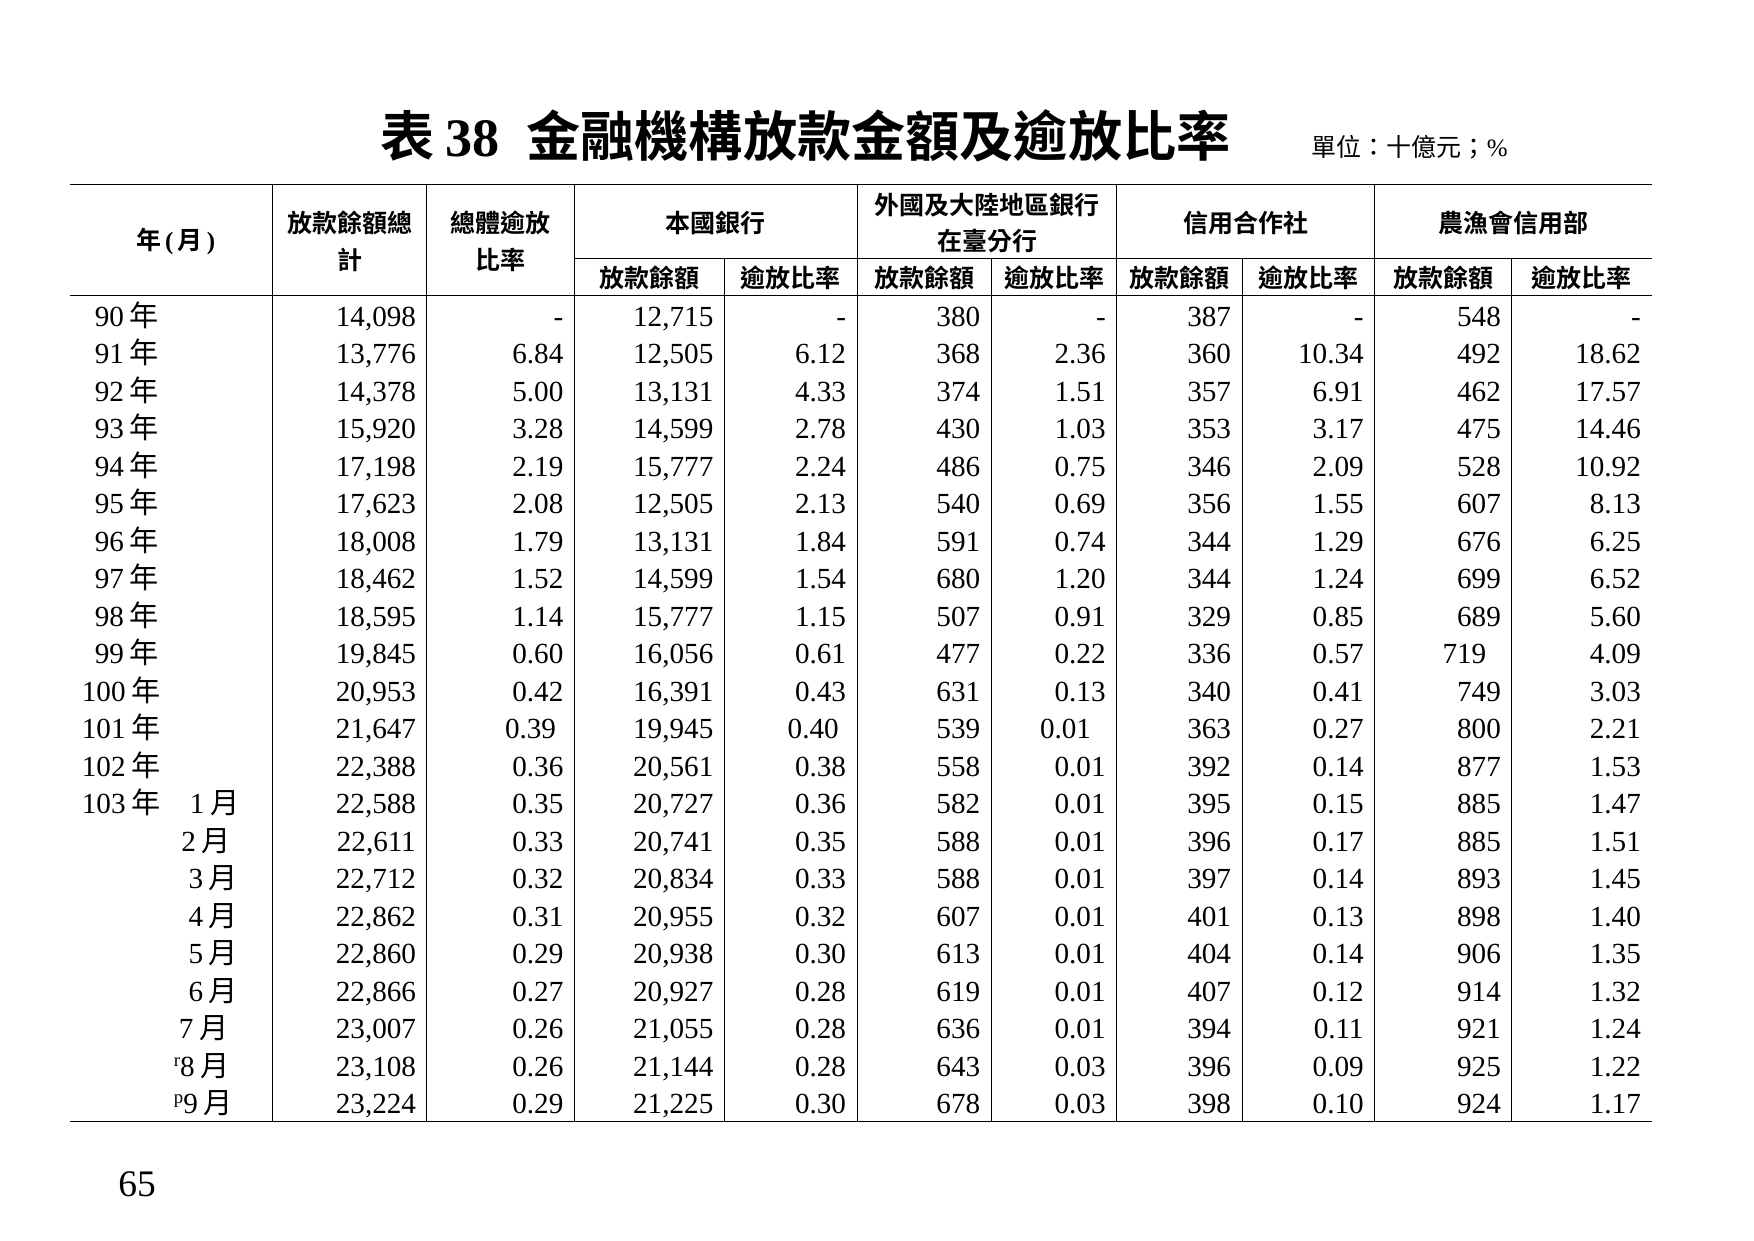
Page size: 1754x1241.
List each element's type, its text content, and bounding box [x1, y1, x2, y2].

table_cell 346 [1117, 446, 1242, 484]
table_cell 906 [1375, 934, 1511, 971]
table_cell 1.51 [992, 371, 1116, 409]
table_cell 0.28 [725, 971, 857, 1009]
table_cell 0.01 [992, 934, 1116, 971]
table_cell 20,727 [575, 784, 724, 821]
table_cell 20,955 [575, 896, 724, 934]
table_cell 放款餘額 [1375, 259, 1511, 295]
table_cell 2.21 [1512, 709, 1652, 746]
table_cell 14,098 [273, 296, 426, 334]
table_cell 1.17 [1512, 1084, 1652, 1121]
table_cell 404 [1117, 934, 1242, 971]
table_cell 逾放比率 [1243, 259, 1374, 295]
table_cell 逾放比率 [1512, 259, 1652, 295]
table_cell - [725, 296, 857, 334]
table_cell 放款餘額 [858, 259, 991, 295]
table_cell 1.84 [725, 521, 857, 559]
table_cell 360 [1117, 334, 1242, 371]
table_cell 20,927 [575, 971, 724, 1009]
table_cell 2.09 [1243, 446, 1374, 484]
table_cell 101年 [70, 709, 272, 746]
table_cell 925 [1375, 1046, 1511, 1084]
table_header 本國銀行 [575, 185, 857, 258]
table_cell 363 [1117, 709, 1242, 746]
table_cell 21,647 [273, 709, 426, 746]
table_cell 800 [1375, 709, 1511, 746]
table_cell 3月 [70, 859, 272, 896]
table_cell 396 [1117, 821, 1242, 859]
table_cell 94年 [70, 446, 272, 484]
table_cell 0.61 [725, 634, 857, 671]
table_cell 1.35 [1512, 934, 1652, 971]
table_header 農漁會信用部 [1375, 185, 1652, 258]
table_cell 6.84 [427, 334, 574, 371]
table_cell 1.79 [427, 521, 574, 559]
table_cell 1.24 [1243, 559, 1374, 596]
table_cell 21,055 [575, 1009, 724, 1046]
table_cell 719 [1375, 634, 1511, 671]
table_cell 678 [858, 1084, 991, 1121]
table_cell 676 [1375, 521, 1511, 559]
table_cell 528 [1375, 446, 1511, 484]
table_cell 23,108 [273, 1046, 426, 1084]
table_cell 14,599 [575, 409, 724, 446]
table_cell 475 [1375, 409, 1511, 446]
table_cell 22,866 [273, 971, 426, 1009]
table_cell 1.29 [1243, 521, 1374, 559]
table_cell 588 [858, 859, 991, 896]
table_cell 885 [1375, 821, 1511, 859]
table_cell 613 [858, 934, 991, 971]
table_cell 492 [1375, 334, 1511, 371]
table_cell 0.26 [427, 1009, 574, 1046]
table_cell 1.15 [725, 596, 857, 634]
table_cell 0.31 [427, 896, 574, 934]
table_cell 0.69 [992, 484, 1116, 521]
table_cell 19,845 [273, 634, 426, 671]
table_cell 19,945 [575, 709, 724, 746]
table_cell 14,599 [575, 559, 724, 596]
table_cell 924 [1375, 1084, 1511, 1121]
table_cell 0.41 [1243, 671, 1374, 709]
table_cell 0.29 [427, 934, 574, 971]
table_cell 22,862 [273, 896, 426, 934]
table_cell 13,131 [575, 521, 724, 559]
table_cell 20,938 [575, 934, 724, 971]
table_cell 0.01 [992, 1009, 1116, 1046]
table_cell 0.13 [992, 671, 1116, 709]
table_cell 6.25 [1512, 521, 1652, 559]
table_cell 逾放比率 [992, 259, 1116, 295]
table_cell 100年 [70, 671, 272, 709]
table_cell 898 [1375, 896, 1511, 934]
table_cell 340 [1117, 671, 1242, 709]
table_cell 0.30 [725, 1084, 857, 1121]
table_cell 0.32 [427, 859, 574, 896]
table_cell 0.27 [1243, 709, 1374, 746]
table_cell 0.75 [992, 446, 1116, 484]
table_cell 8.13 [1512, 484, 1652, 521]
table_cell 16,391 [575, 671, 724, 709]
table_cell 380 [858, 296, 991, 334]
table_cell 0.11 [1243, 1009, 1374, 1046]
table_header 總體逾放比率 [427, 185, 574, 295]
table_cell 462 [1375, 371, 1511, 409]
table_cell 5月 [70, 934, 272, 971]
table_cell 0.14 [1243, 746, 1374, 784]
table_cell 0.01 [992, 746, 1116, 784]
table_cell 0.12 [1243, 971, 1374, 1009]
table_cell - [1512, 296, 1652, 334]
table_cell 15,920 [273, 409, 426, 446]
table_cell 4.33 [725, 371, 857, 409]
table_cell 507 [858, 596, 991, 634]
table_cell 0.85 [1243, 596, 1374, 634]
table_cell 387 [1117, 296, 1242, 334]
table_cell 368 [858, 334, 991, 371]
table_cell 7月 [70, 1009, 272, 1046]
table_cell 0.01 [992, 859, 1116, 896]
table_cell 0.33 [427, 821, 574, 859]
table_cell 4月 [70, 896, 272, 934]
table_cell 99年 [70, 634, 272, 671]
table_cell - [992, 296, 1116, 334]
table_cell 0.28 [725, 1009, 857, 1046]
table_cell 1.51 [1512, 821, 1652, 859]
table_cell 15,777 [575, 596, 724, 634]
table_cell 1.32 [1512, 971, 1652, 1009]
table_cell p9月 [70, 1084, 272, 1121]
table_cell 0.29 [427, 1084, 574, 1121]
table_cell 914 [1375, 971, 1511, 1009]
table_cell 0.43 [725, 671, 857, 709]
table_cell 336 [1117, 634, 1242, 671]
table_cell 13,131 [575, 371, 724, 409]
table_cell 6.91 [1243, 371, 1374, 409]
table_cell 6.12 [725, 334, 857, 371]
table_header 年(月) [70, 185, 272, 295]
table_cell 2.36 [992, 334, 1116, 371]
table_cell 329 [1117, 596, 1242, 634]
table_cell 18,462 [273, 559, 426, 596]
table_cell 16,056 [575, 634, 724, 671]
table_cell 430 [858, 409, 991, 446]
table_cell - [1243, 296, 1374, 334]
table_cell - [427, 296, 574, 334]
table_cell 0.28 [725, 1046, 857, 1084]
table_cell 394 [1117, 1009, 1242, 1046]
table_cell 486 [858, 446, 991, 484]
table_cell 0.01 [992, 784, 1116, 821]
table_cell 344 [1117, 559, 1242, 596]
table_cell 0.13 [1243, 896, 1374, 934]
table_cell 放款餘額 [575, 259, 724, 295]
table_cell 353 [1117, 409, 1242, 446]
table_cell 607 [1375, 484, 1511, 521]
table_cell 0.40 [725, 709, 857, 746]
table_cell 0.74 [992, 521, 1116, 559]
table_cell 0.33 [725, 859, 857, 896]
table_cell 396 [1117, 1046, 1242, 1084]
table_cell 0.42 [427, 671, 574, 709]
table_cell 3.03 [1512, 671, 1652, 709]
table_cell 103年 1月 [70, 784, 272, 821]
table_cell 102年 [70, 746, 272, 784]
table_cell 6月 [70, 971, 272, 1009]
table_cell 539 [858, 709, 991, 746]
table_cell 2.19 [427, 446, 574, 484]
table_cell 2.08 [427, 484, 574, 521]
table_cell 1.55 [1243, 484, 1374, 521]
table_cell 1.24 [1512, 1009, 1652, 1046]
table_cell 90年 [70, 296, 272, 334]
table_cell 18.62 [1512, 334, 1652, 371]
table_cell 12,505 [575, 484, 724, 521]
table_cell 14,378 [273, 371, 426, 409]
table_cell r8月 [70, 1046, 272, 1084]
table_cell 0.60 [427, 634, 574, 671]
table_cell 885 [1375, 784, 1511, 821]
table_cell 0.15 [1243, 784, 1374, 821]
table_cell 1.47 [1512, 784, 1652, 821]
table_cell 357 [1117, 371, 1242, 409]
table_cell 12,715 [575, 296, 724, 334]
table_cell 2.13 [725, 484, 857, 521]
table_header 信用合作社 [1117, 185, 1374, 258]
table_cell 0.36 [427, 746, 574, 784]
table_cell 98年 [70, 596, 272, 634]
table_cell 0.35 [427, 784, 574, 821]
table_cell 407 [1117, 971, 1242, 1009]
table_cell 395 [1117, 784, 1242, 821]
table_cell 0.09 [1243, 1046, 1374, 1084]
table_cell 582 [858, 784, 991, 821]
table_cell 17,623 [273, 484, 426, 521]
text 表38 金融機構放款金額及逾放比率 單位：十億元；% [118, 93, 1636, 172]
table_cell 0.57 [1243, 634, 1374, 671]
table_cell 558 [858, 746, 991, 784]
table_cell 631 [858, 671, 991, 709]
table_cell 4.09 [1512, 634, 1652, 671]
table_cell 22,712 [273, 859, 426, 896]
table_cell 0.22 [992, 634, 1116, 671]
table_cell 0.27 [427, 971, 574, 1009]
table_cell 95年 [70, 484, 272, 521]
table_cell 18,595 [273, 596, 426, 634]
table_cell 1.40 [1512, 896, 1652, 934]
table_cell 0.01 [992, 896, 1116, 934]
table_cell 0.30 [725, 934, 857, 971]
table_cell 0.17 [1243, 821, 1374, 859]
table_cell 13,776 [273, 334, 426, 371]
table_cell 放款餘額 [1117, 259, 1242, 295]
table_cell 20,953 [273, 671, 426, 709]
table_cell 0.03 [992, 1046, 1116, 1084]
table_cell 619 [858, 971, 991, 1009]
table_cell 0.01 [992, 709, 1116, 746]
table_cell 636 [858, 1009, 991, 1046]
table_cell 356 [1117, 484, 1242, 521]
table_cell 15,777 [575, 446, 724, 484]
table_cell 0.36 [725, 784, 857, 821]
table_cell 22,388 [273, 746, 426, 784]
table_cell 680 [858, 559, 991, 596]
table_cell 0.14 [1243, 859, 1374, 896]
table_cell 10.34 [1243, 334, 1374, 371]
table_cell 893 [1375, 859, 1511, 896]
table_cell 21,144 [575, 1046, 724, 1084]
table_cell 1.03 [992, 409, 1116, 446]
table_cell 22,611 [273, 821, 426, 859]
table_cell 0.35 [725, 821, 857, 859]
table_cell 374 [858, 371, 991, 409]
table_cell 96年 [70, 521, 272, 559]
table_cell 1.22 [1512, 1046, 1652, 1084]
table_cell 1.20 [992, 559, 1116, 596]
table_cell 17.57 [1512, 371, 1652, 409]
table_cell 607 [858, 896, 991, 934]
table_cell 23,224 [273, 1084, 426, 1121]
table_cell 877 [1375, 746, 1511, 784]
table_cell 540 [858, 484, 991, 521]
table_cell 14.46 [1512, 409, 1652, 446]
table_cell 2.78 [725, 409, 857, 446]
table_cell 91年 [70, 334, 272, 371]
table_cell 0.32 [725, 896, 857, 934]
table_header 外國及大陸地區銀行在臺分行 [858, 185, 1116, 258]
table_cell 3.28 [427, 409, 574, 446]
table_cell 344 [1117, 521, 1242, 559]
table_cell 2月 [70, 821, 272, 859]
table_cell 0.39 [427, 709, 574, 746]
table_cell 548 [1375, 296, 1511, 334]
table_cell 1.53 [1512, 746, 1652, 784]
table_header 放款餘額總計 [273, 185, 426, 295]
table_cell 398 [1117, 1084, 1242, 1121]
table_cell 699 [1375, 559, 1511, 596]
table_cell 10.92 [1512, 446, 1652, 484]
table_cell 0.10 [1243, 1084, 1374, 1121]
table_cell 逾放比率 [725, 259, 857, 295]
table_cell 689 [1375, 596, 1511, 634]
table_cell 921 [1375, 1009, 1511, 1046]
table_cell 5.00 [427, 371, 574, 409]
table_cell 17,198 [273, 446, 426, 484]
table_cell 6.52 [1512, 559, 1652, 596]
table_cell 22,860 [273, 934, 426, 971]
table_cell 477 [858, 634, 991, 671]
table_cell 0.03 [992, 1084, 1116, 1121]
table_cell 93年 [70, 409, 272, 446]
table_cell 0.01 [992, 821, 1116, 859]
table_cell 392 [1117, 746, 1242, 784]
table_cell 12,505 [575, 334, 724, 371]
table_cell 588 [858, 821, 991, 859]
table_cell 643 [858, 1046, 991, 1084]
table_cell 0.01 [992, 971, 1116, 1009]
table_cell 0.91 [992, 596, 1116, 634]
table_cell 2.24 [725, 446, 857, 484]
table_cell 3.17 [1243, 409, 1374, 446]
table_cell 0.38 [725, 746, 857, 784]
table_cell 397 [1117, 859, 1242, 896]
table_cell 749 [1375, 671, 1511, 709]
table_cell 0.14 [1243, 934, 1374, 971]
table_cell 0.26 [427, 1046, 574, 1084]
table_cell 22,588 [273, 784, 426, 821]
table_cell 5.60 [1512, 596, 1652, 634]
table_cell 97年 [70, 559, 272, 596]
table_cell 1.14 [427, 596, 574, 634]
table_cell 20,741 [575, 821, 724, 859]
table_cell 20,834 [575, 859, 724, 896]
table_cell 401 [1117, 896, 1242, 934]
table_cell 1.45 [1512, 859, 1652, 896]
table_cell 21,225 [575, 1084, 724, 1121]
table_cell 591 [858, 521, 991, 559]
table_cell 18,008 [273, 521, 426, 559]
table_cell 92年 [70, 371, 272, 409]
table_cell 1.52 [427, 559, 574, 596]
table_cell 1.54 [725, 559, 857, 596]
table_cell 23,007 [273, 1009, 426, 1046]
table_cell 20,561 [575, 746, 724, 784]
